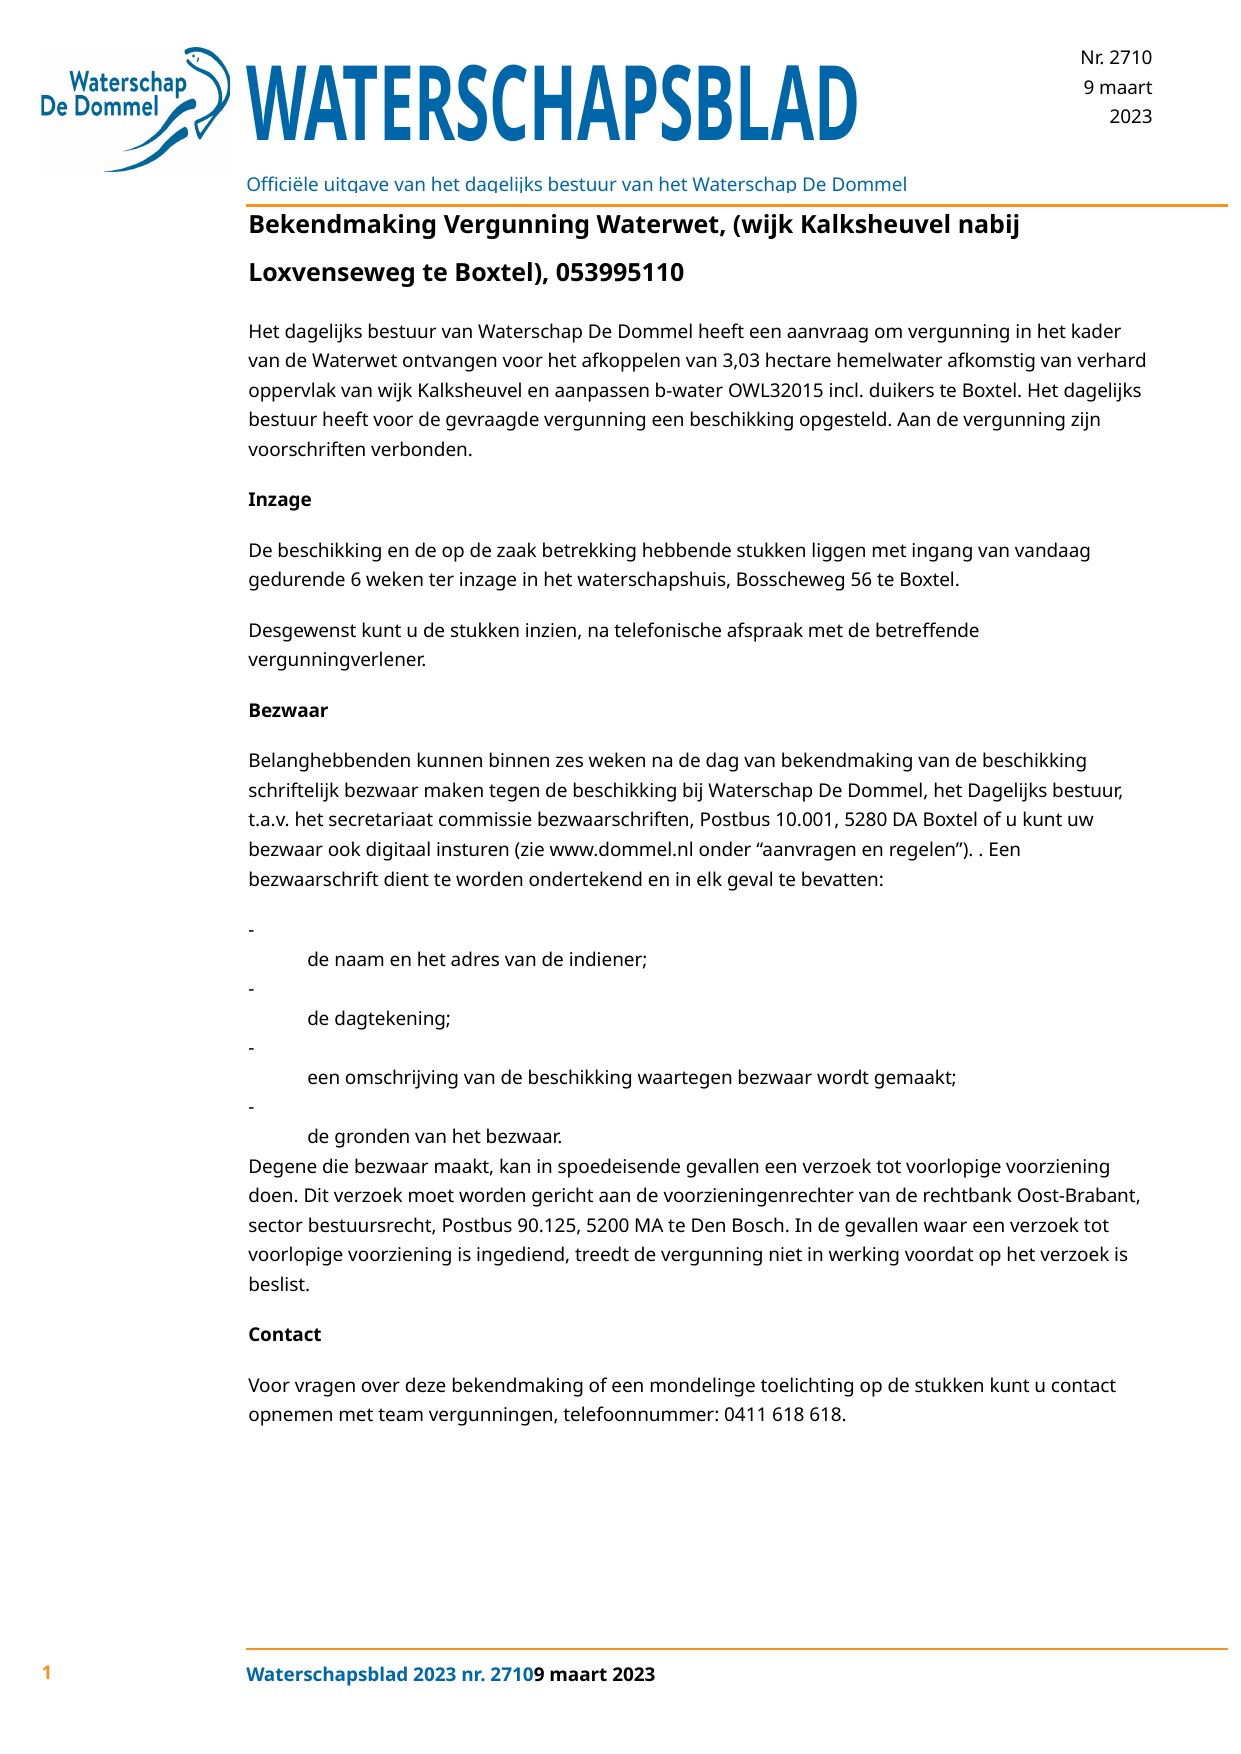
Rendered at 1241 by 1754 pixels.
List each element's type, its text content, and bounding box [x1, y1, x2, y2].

text De beschikking en de op de zaak betrekking hebbende stukken liggen met ingang van vandaag gedurende 6 weken ter inzage in het waterschapshuis, Bosscheweg 56 te Boxtel. [248, 537, 1152, 592]
picture [198, 118, 210, 131]
text Bekendmaking Vergunning Waterwet, (wijk Kalksheuvel nabij Loxvenseweg te Boxtel), 053995110 [248, 207, 1152, 288]
text Desgewenst kunt u de stukken inzien, na telefonische afspraak met de betreffende vergunningverlener. [248, 617, 1152, 672]
text Inzage [248, 487, 1152, 512]
text Voor vragen over deze bekendmaking of een mondelinge toelichting op de stukken kunt u contact opnemen met team vergunningen, telefoonnummer: 0411 618 618. [248, 1372, 1152, 1427]
text Het dagelijks bestuur van Waterschap De Dommel heeft een aanvraag om vergunning in het kader van de Waterwet ontvangen voor het afkoppelen van 3,03 hectare hemelwater afkomstig van verhard oppervlak van wijk Kalksheuvel en aanpassen b-water OWL32015 incl. duikers te Boxtel. Het dagelijks bestuur heeft voor de gevraagde vergunning een beschikking opgesteld. Aan de vergunning zijn voorschriften verbonden. [248, 318, 1152, 462]
list de naam en het adres van de indiener; [248, 946, 1152, 972]
picture [45, 99, 51, 111]
text Degene die bezwaar maakt, kan in spoedeisende gevallen een verzoek tot voorlopige voorziening doen. Dit verzoek moet worden gericht aan de voorzieningenrechter van de rechtbank Oost-Brabant, sector bestuursrecht, Postbus 90.125, 5200 MA te Den Bosch. In de gevallen waar een verzoek tot voorlopige voorziening is ingediend, treedt de vergunning niet in werking voordat op het verzoek is beslist. [248, 1153, 1152, 1297]
list de gronden van het bezwaar. [248, 1123, 1152, 1149]
text Contact [248, 1322, 1152, 1347]
text Belanghebbenden kunnen binnen zes weken na de dag van bekendmaking van de beschikking schriftelijk bezwaar maken tegen de beschikking bij Waterschap De Dommel, het Dagelijks bestuur, t.a.v. het secretariaat commissie bezwaarschriften, Postbus 10.001, 5280 DA Boxtel of u kunt uw bezwaar ook digitaal insturen (zie www.dommel.nl onder “aanvragen en regelen”). . Een bezwaarschrift dient te worden ondertekend en in elk geval te bevatten: [248, 747, 1152, 892]
text Bezwaar [248, 697, 1152, 723]
list de dagtekening; [248, 1005, 1152, 1031]
list een omschrijving van de beschikking waartegen bezwaar wordt gemaakt; [248, 1064, 1152, 1090]
picture [41, 47, 231, 172]
picture [204, 47, 231, 76]
